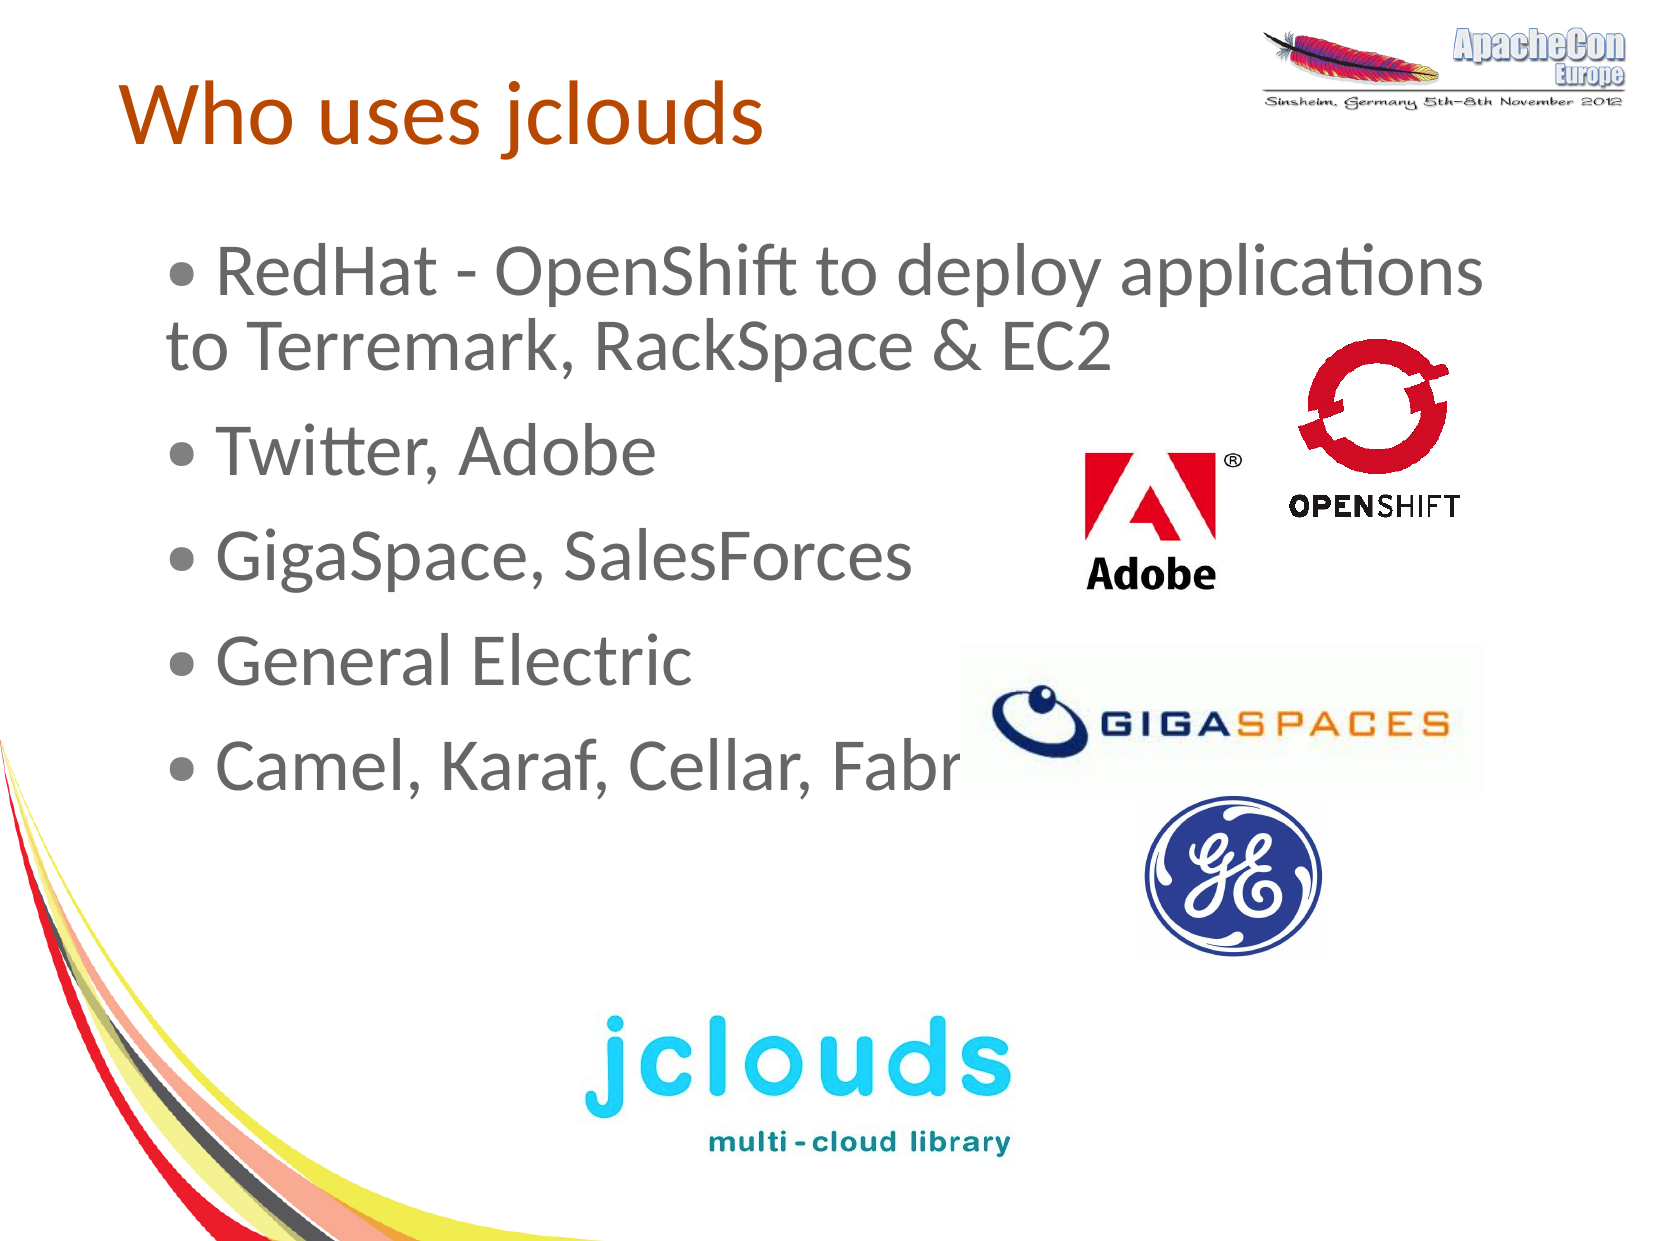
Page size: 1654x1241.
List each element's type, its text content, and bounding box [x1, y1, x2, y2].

list RedHat - OpenShift to deploy applications to Terremark, RackSpace & EC2 Twitter, Adobe GigaSpace, SalesForces General Electric Camel, Karaf, Cellar, Fabric [147, 239, 1501, 1126]
picture [0, 0, 1654, 1241]
title Who uses jclouds [59, 65, 1418, 178]
